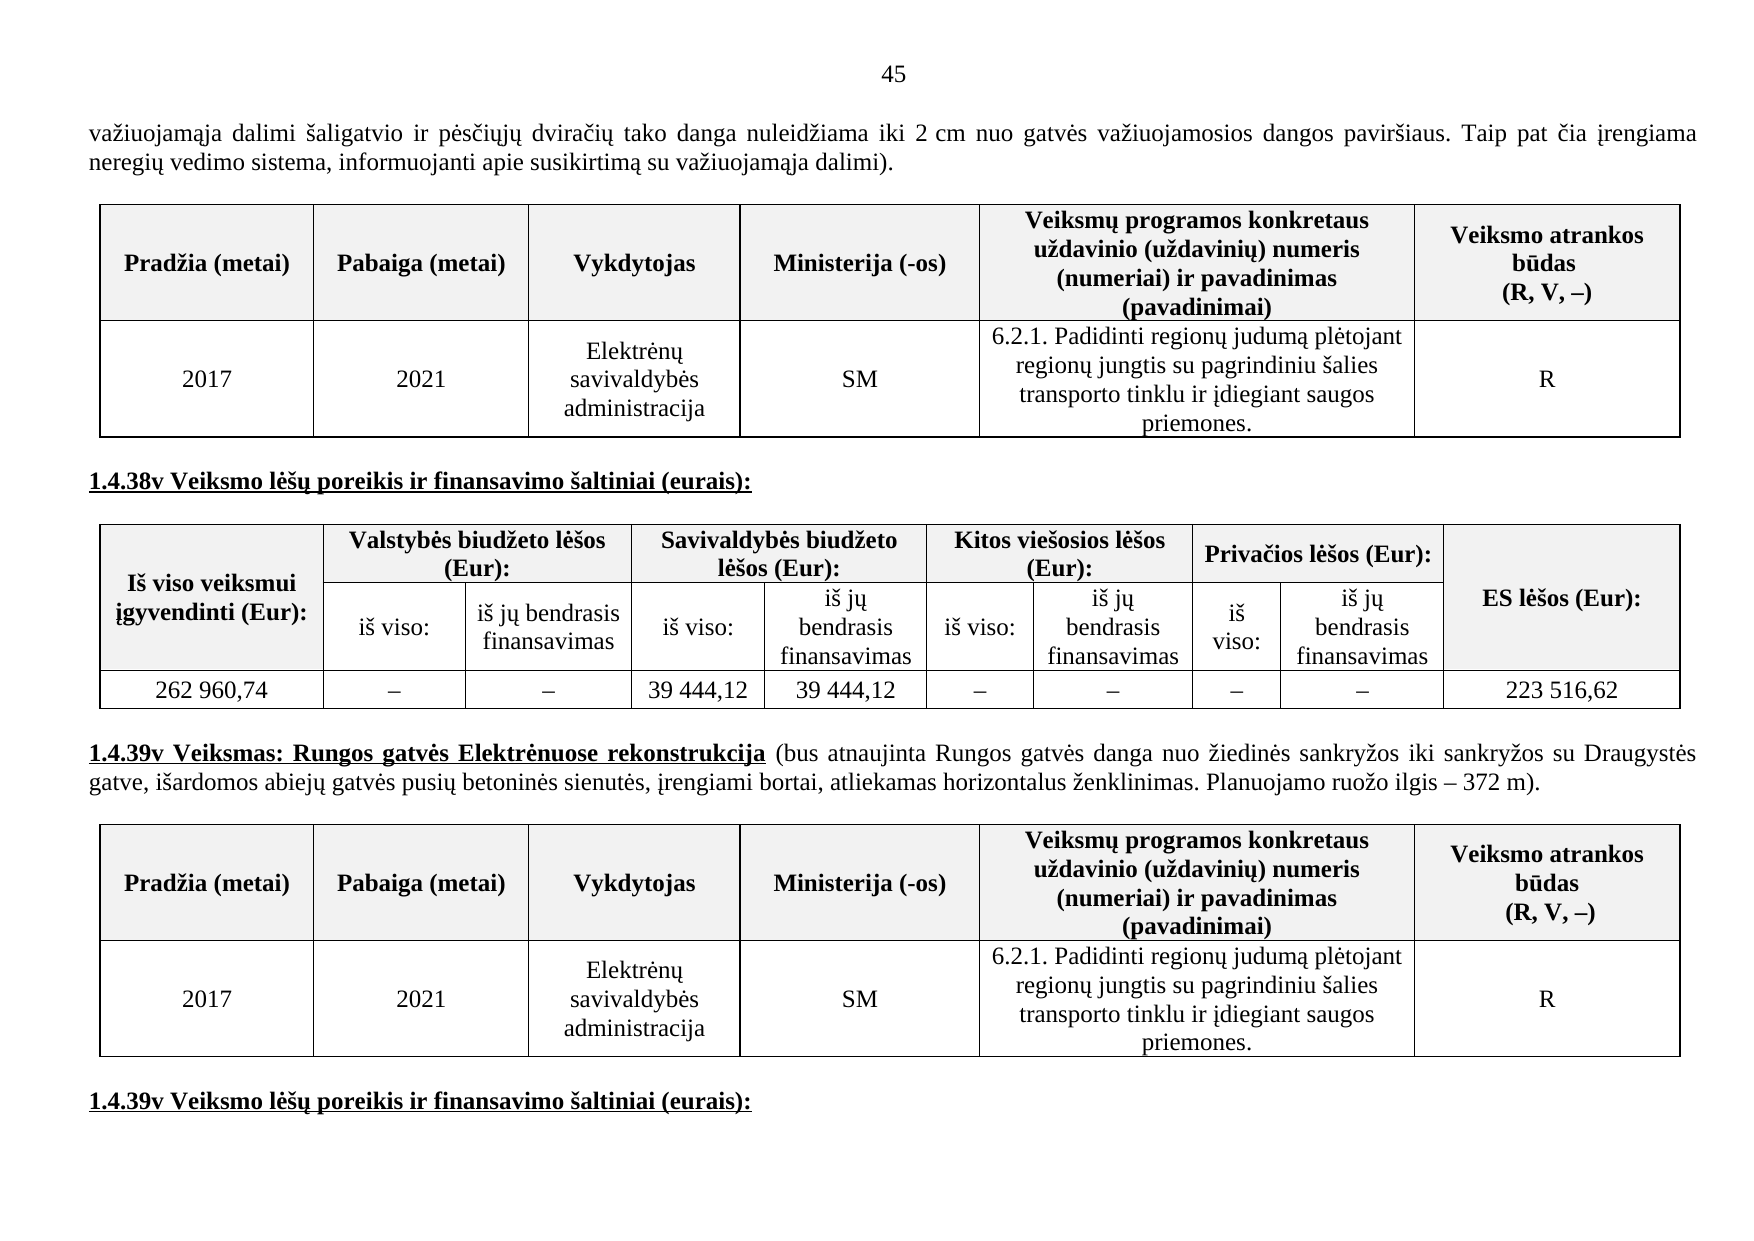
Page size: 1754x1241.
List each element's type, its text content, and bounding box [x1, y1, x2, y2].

table_header ES lėšos (Eur): [1444, 525, 1679, 669]
table_header Vykdytojas [529, 205, 739, 320]
table_cell 39 444,12 [632, 671, 764, 708]
table_header Iš viso veiksmui įgyvendinti (Eur): [101, 525, 323, 669]
table_cell iš viso: [632, 583, 764, 669]
table_cell 2021 [314, 941, 528, 1056]
text 1.4.39v Veiksmas: Rungos gatvės Elektrėnuose rekonstrukcija (bus atnaujinta Rungos gatvės danga nuo žiedinės sankryžos iki sankryžos su Draugystės gatve, išardomos abiejų gatvės pusių betoninės sienutės, įrengiami bortai, atliekamas horizontalus ženklinimas. Planuojamo ruožo ilgis – 372 m). [89, 738, 1698, 795]
table_cell Elektrėnų savivaldybės administracija [529, 941, 739, 1056]
table_cell 39 444,12 [765, 671, 926, 708]
table_header Pabaiga (metai) [314, 205, 528, 320]
table_cell 6.2.1. Padidinti regionų judumą plėtojant regionų jungtis su pagrindiniu šalies transporto tinklu ir įdiegiant saugos priemones. [980, 941, 1414, 1056]
table_header Veiksmo atrankos būdas (R, V, –) [1415, 205, 1679, 320]
table_header Valstybės biudžeto lėšos (Eur): [324, 525, 631, 582]
table_cell – [1034, 671, 1192, 708]
table_cell – [927, 671, 1033, 708]
table_header Vykdytojas [529, 825, 739, 940]
table_header Pradžia (metai) [101, 205, 313, 320]
table_cell SM [741, 941, 979, 1056]
table_cell 6.2.1. Padidinti regionų judumą plėtojant regionų jungtis su pagrindiniu šalies transporto tinklu ir įdiegiant saugos priemones. [980, 321, 1414, 436]
table_header Ministerija (-os) [741, 205, 979, 320]
text 1.4.39v Veiksmo lėšų poreikis ir finansavimo šaltiniai (eurais): [89, 1086, 1698, 1115]
table_cell 223 516,62 [1444, 671, 1679, 708]
table_cell 2021 [314, 321, 528, 436]
table_header Veiksmų programos konkretaus uždavinio (uždavinių) numeris (numeriai) ir pavadinimas (pavadinimai) [980, 825, 1414, 940]
table_header Savivaldybės biudžeto lėšos (Eur): [632, 525, 926, 582]
table_cell iš viso: [927, 583, 1033, 669]
table_cell iš jų bendrasis finansavimas [466, 583, 631, 669]
table_cell iš jų bendrasis finansavimas [765, 583, 926, 669]
table_cell 2017 [101, 941, 313, 1056]
table_header Kitos viešosios lėšos (Eur): [927, 525, 1192, 582]
table_cell Elektrėnų savivaldybės administracija [529, 321, 739, 436]
table_cell 2017 [101, 321, 313, 436]
table_cell – [466, 671, 631, 708]
table_cell iš jų bendrasis finansavimas [1034, 583, 1192, 669]
table_header Privačios lėšos (Eur): [1193, 525, 1443, 582]
table_header Veiksmų programos konkretaus uždavinio (uždavinių) numeris (numeriai) ir pavadinimas (pavadinimai) [980, 205, 1414, 320]
table_cell 262 960,74 [101, 671, 323, 708]
table_cell iš viso: [324, 583, 465, 669]
table_cell SM [741, 321, 979, 436]
text 1.4.38v Veiksmo lėšų poreikis ir finansavimo šaltiniai (eurais): [89, 466, 1698, 495]
table_cell R [1415, 321, 1679, 436]
table_header Pradžia (metai) [101, 825, 313, 940]
table_cell iš viso: [1193, 583, 1280, 669]
text važiuojamąja dalimi šaligatvio ir pėsčiųjų dviračių tako danga nuleidžiama iki 2 cm nuo gatvės važiuojamosios dangos paviršiaus. Taip pat čia įrengiama neregių vedimo sistema, informuojanti apie susikirtimą su važiuojamąja dalimi). [89, 118, 1698, 176]
table_cell – [324, 671, 465, 708]
table_header Pabaiga (metai) [314, 825, 528, 940]
table_cell iš jų bendrasis finansavimas [1281, 583, 1443, 669]
table_header Ministerija (-os) [741, 825, 979, 940]
table_cell R [1415, 941, 1679, 1056]
table_cell – [1193, 671, 1280, 708]
table_cell – [1281, 671, 1443, 708]
table_header Veiksmo atrankos būdas (R, V, –) [1415, 825, 1679, 940]
